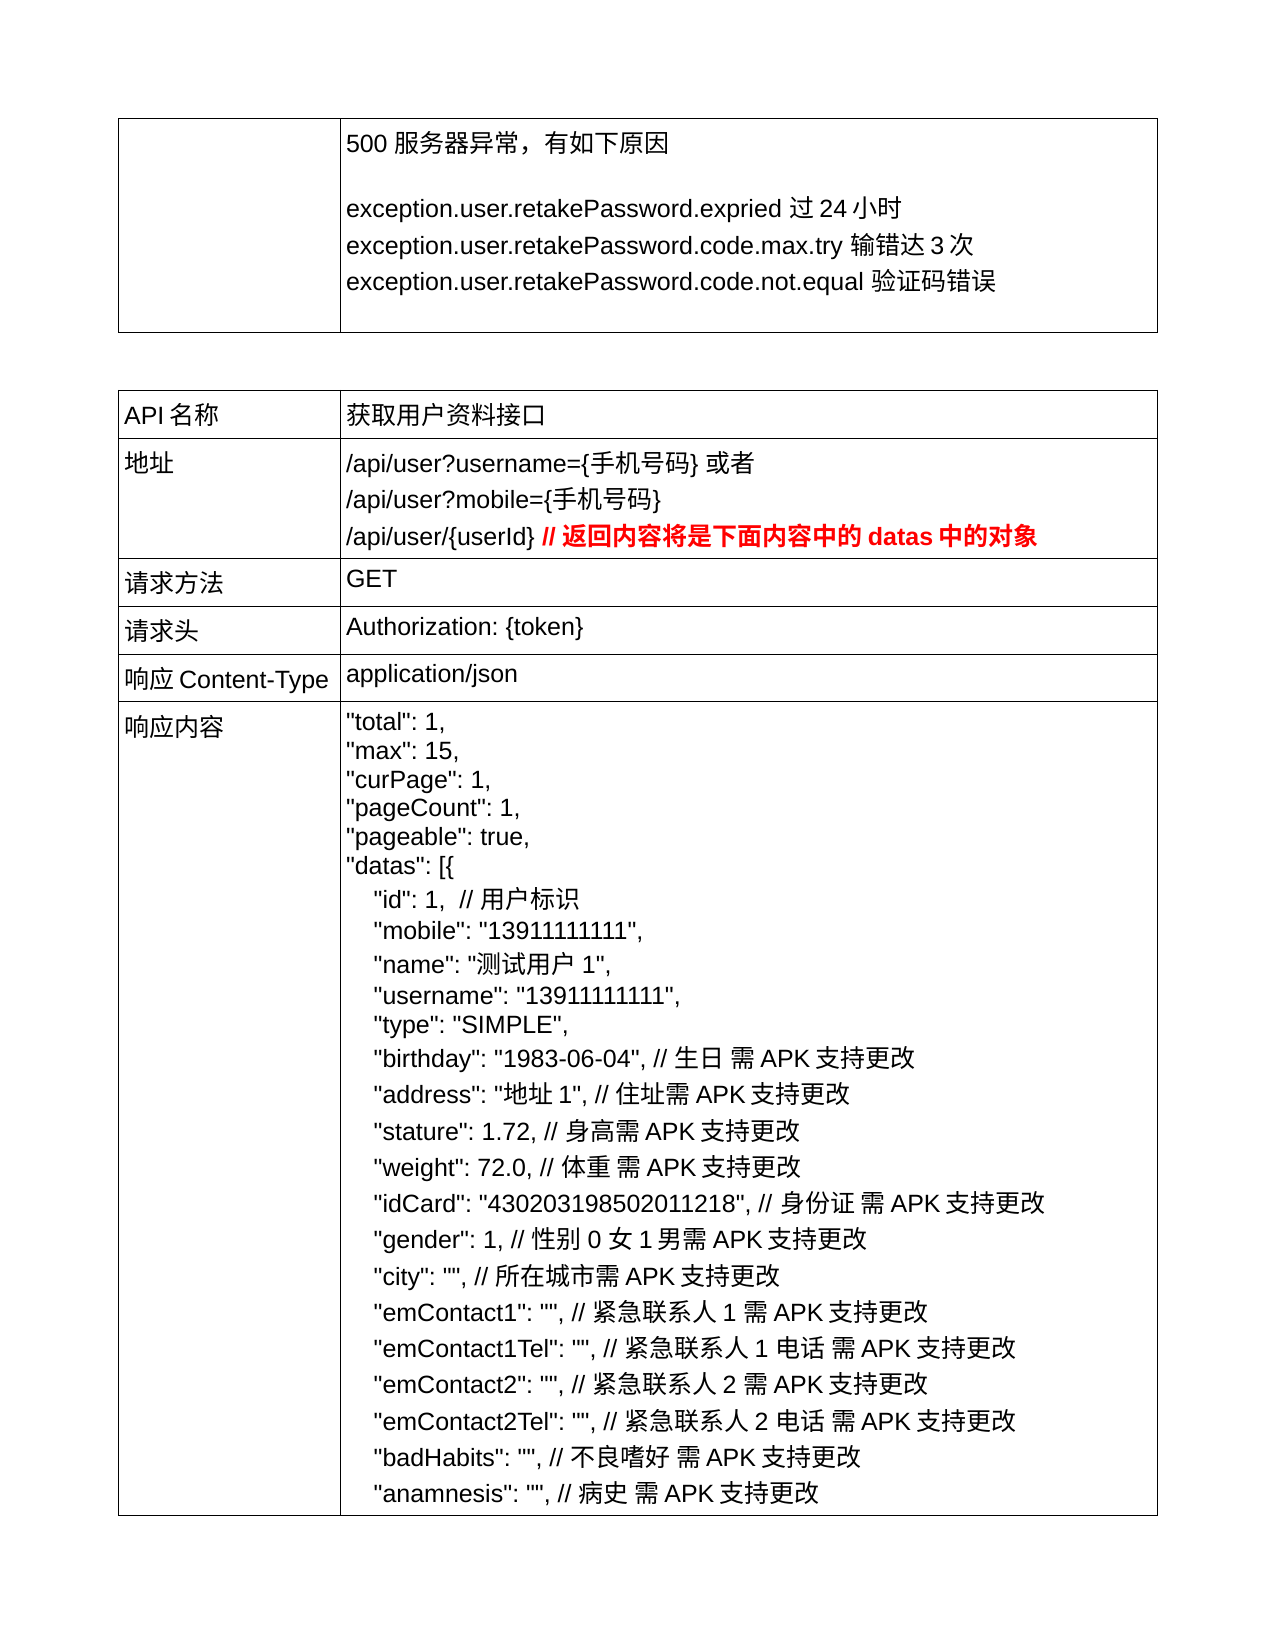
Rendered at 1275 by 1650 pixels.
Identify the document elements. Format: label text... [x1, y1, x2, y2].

table_header 获取用户资料接口 [341, 391, 1157, 438]
table_cell 响应内容 [119, 702, 340, 1515]
table_cell [119, 119, 340, 332]
table_cell /api/user?username={手机号码} 或者 /api/user?mobile={手机号码} /api/user/{userId} // 返回内容将是下面内容中的datas中的对象 [341, 439, 1157, 558]
table_cell 响应Content-Type [119, 655, 340, 701]
table_cell GET [341, 559, 1157, 606]
table_cell "total": 1, "max": 15, "curPage": 1, "pageCount": 1, "pageable": true, "datas": [{ "id": 1, // 用户标识 "mobile": "13911111111", "name": "测试用户1", "username": "13911111111", "type": "SIMPLE", "birthday": "1983-06-04", // 生日 需APK支持更改 "address": "地址1", // 住址需APK支持更改 "stature": 1.72, // 身高需APK支持更改 "weight": 72.0, // 体重 需APK支持更改 "idCard": "430203198502011218", // 身份证 需APK支持更改 "gender": 1, // 性别 0 女 1男需APK支持更改 "city": "", // 所在城市需APK支持更改 "emContact1": "", // 紧急联系人1 需APK支持更改 "emContact1Tel": "", // 紧急联系人1 电话 需APK支持更改 "emContact2": "", // 紧急联系人2 需APK支持更改 "emContact2Tel": "", // 紧急联系人2 电话 需APK支持更改 "badHabits": "", // 不良嗜好 需APK支持更改 "anamnesis": "", // 病史 需APK支持更改 [341, 702, 1157, 1515]
table_cell application/json [341, 655, 1157, 701]
table_cell 地址 [119, 439, 340, 558]
table_cell 500 服务器异常，有如下原因 exception.user.retakePassword.expried 过24小时 exception.user.retakePassword.code.max.try 输错达3次 exception.user.retakePassword.code.not.equal 验证码错误 [341, 119, 1157, 332]
table_header API名称 [119, 391, 340, 438]
table_cell 请求头 [119, 607, 340, 653]
table_cell 请求方法 [119, 559, 340, 606]
table_cell Authorization: {token} [341, 607, 1157, 653]
